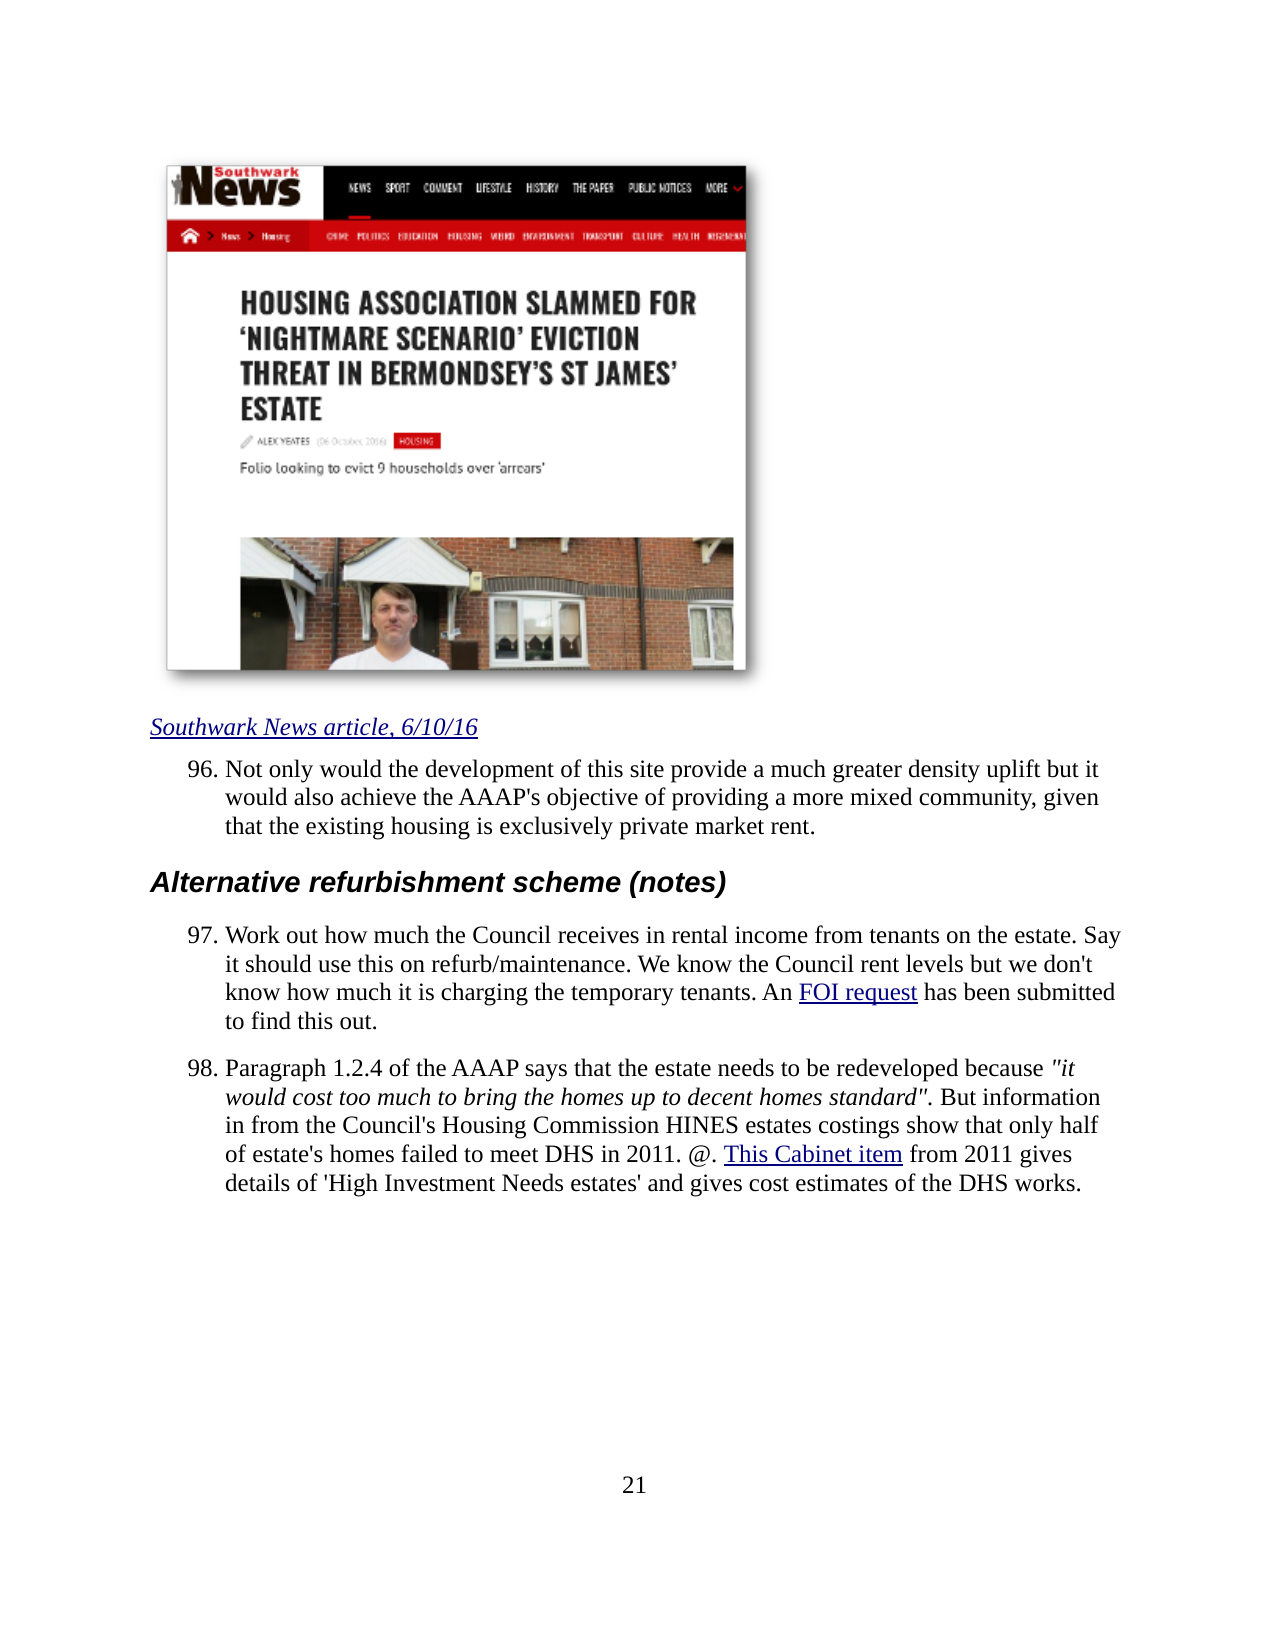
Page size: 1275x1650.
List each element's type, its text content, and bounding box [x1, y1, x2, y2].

picture [150, 150, 775, 700]
text Southwark News article, 6/10/16 [150, 712, 1125, 741]
subtitle Alternative refurbishment scheme (notes) [150, 865, 1125, 898]
list Not only would the development of this site provide a much greater density uplift but it would also achieve the AAAP's objective of providing a more mixed community, given that the existing housing is exclusively private market rent. [187, 754, 1125, 840]
list Paragraph 1.2.4 of the AAAP says that the estate needs to be redeveloped because "it would cost too much to bring the homes up to decent homes standard". But information in from the Council's Housing Commission HINES estates costings show that only half of estate's homes failed to meet DHS in 2011. @. This Cabinet item from 2011 gives details of 'High Investment Needs estates' and gives cost estimates of the DHS works. [187, 1053, 1125, 1197]
list Work out how much the Council receives in rental income from tenants on the estate. Say it should use this on refurb/maintenance. We know the Council rent levels but we don't know how much it is charging the temporary tenants. An FOI request has been submitted to find this out. [187, 920, 1125, 1035]
